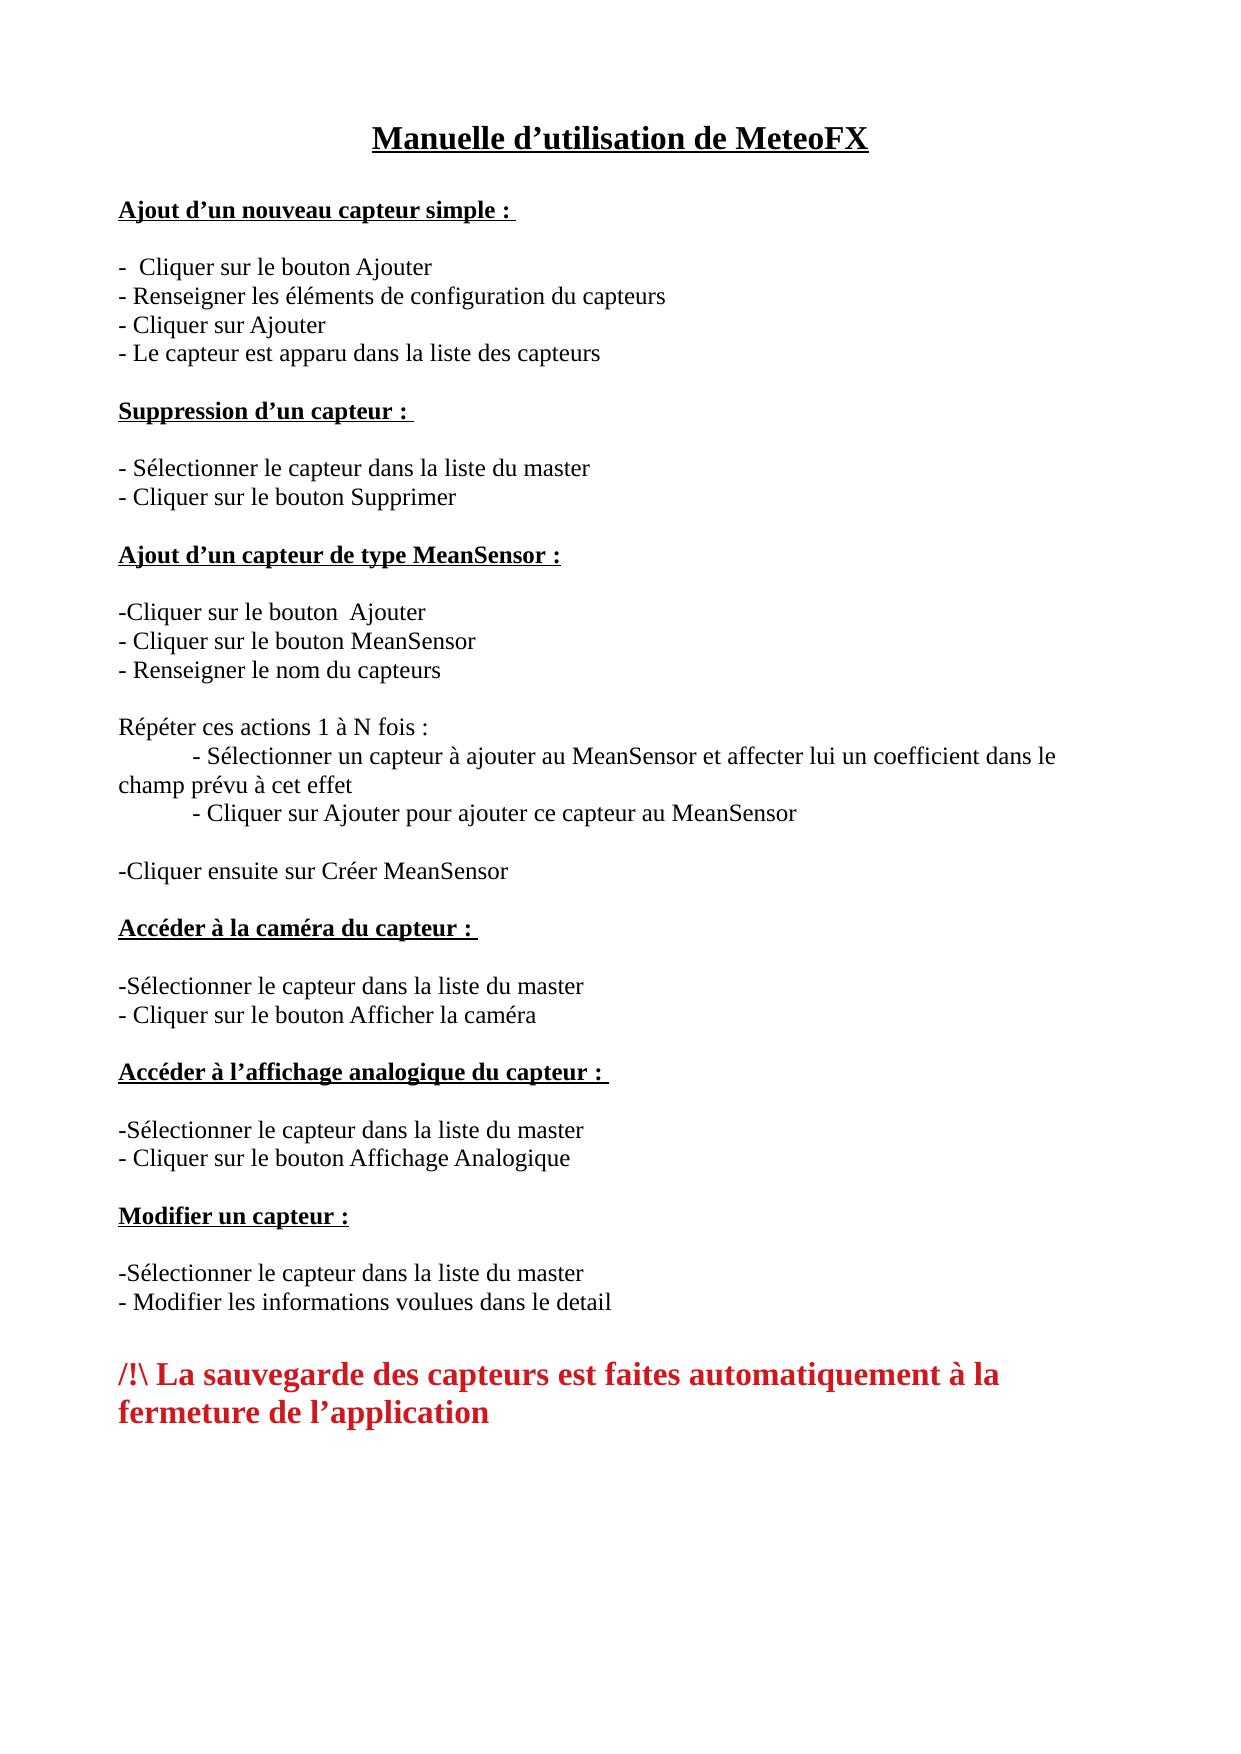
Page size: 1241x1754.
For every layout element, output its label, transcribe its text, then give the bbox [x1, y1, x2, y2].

text - Le capteur est apparu dans la liste des capteurs [118, 338, 1122, 367]
text -Sélectionner le capteur dans la liste du master [118, 1258, 1122, 1287]
text Répéter ces actions 1 à N fois : [118, 712, 1122, 741]
text Suppression d’un capteur : [118, 396, 1122, 425]
text Ajout d’un capteur de type MeanSensor : [118, 540, 1122, 568]
text - Renseigner les éléments de configuration du capteurs [118, 281, 1122, 310]
text -Sélectionner le capteur dans la liste du master [118, 971, 1122, 1000]
text - Cliquer sur le bouton Ajouter [118, 252, 1122, 281]
text - Cliquer sur le bouton MeanSensor [118, 626, 1122, 655]
text -Cliquer sur le bouton Ajouter [118, 597, 1122, 626]
text - Cliquer sur le bouton Supprimer [118, 482, 1122, 511]
text Accéder à l’affichage analogique du capteur : [118, 1057, 1122, 1086]
text Modifier un capteur : [118, 1201, 1122, 1230]
text - Sélectionner le capteur dans la liste du master [118, 453, 1122, 482]
text -Sélectionner le capteur dans la liste du master [118, 1115, 1122, 1143]
text Ajout d’un nouveau capteur simple : [118, 195, 1122, 223]
text - Cliquer sur Ajouter [118, 310, 1122, 338]
text - Cliquer sur le bouton Afficher la caméra [118, 1000, 1122, 1028]
text -Cliquer ensuite sur Créer MeanSensor [118, 856, 1122, 885]
text - Cliquer sur le bouton Affichage Analogique [118, 1143, 1122, 1172]
text /!\ La sauvegarde des capteurs est faites automatiquement à la fermeture de l’application [118, 1354, 1122, 1431]
text Manuelle d’utilisation de MeteoFX [118, 118, 1122, 156]
text - Cliquer sur Ajouter pour ajouter ce capteur au MeanSensor [118, 798, 1122, 827]
text - Modifier les informations voulues dans le detail [118, 1287, 1122, 1316]
text - Renseigner le nom du capteurs [118, 655, 1122, 683]
text - Sélectionner un capteur à ajouter au MeanSensor et affecter lui un coefficient dans le champ prévu à cet effet [118, 741, 1122, 798]
text Accéder à la caméra du capteur : [118, 913, 1122, 942]
